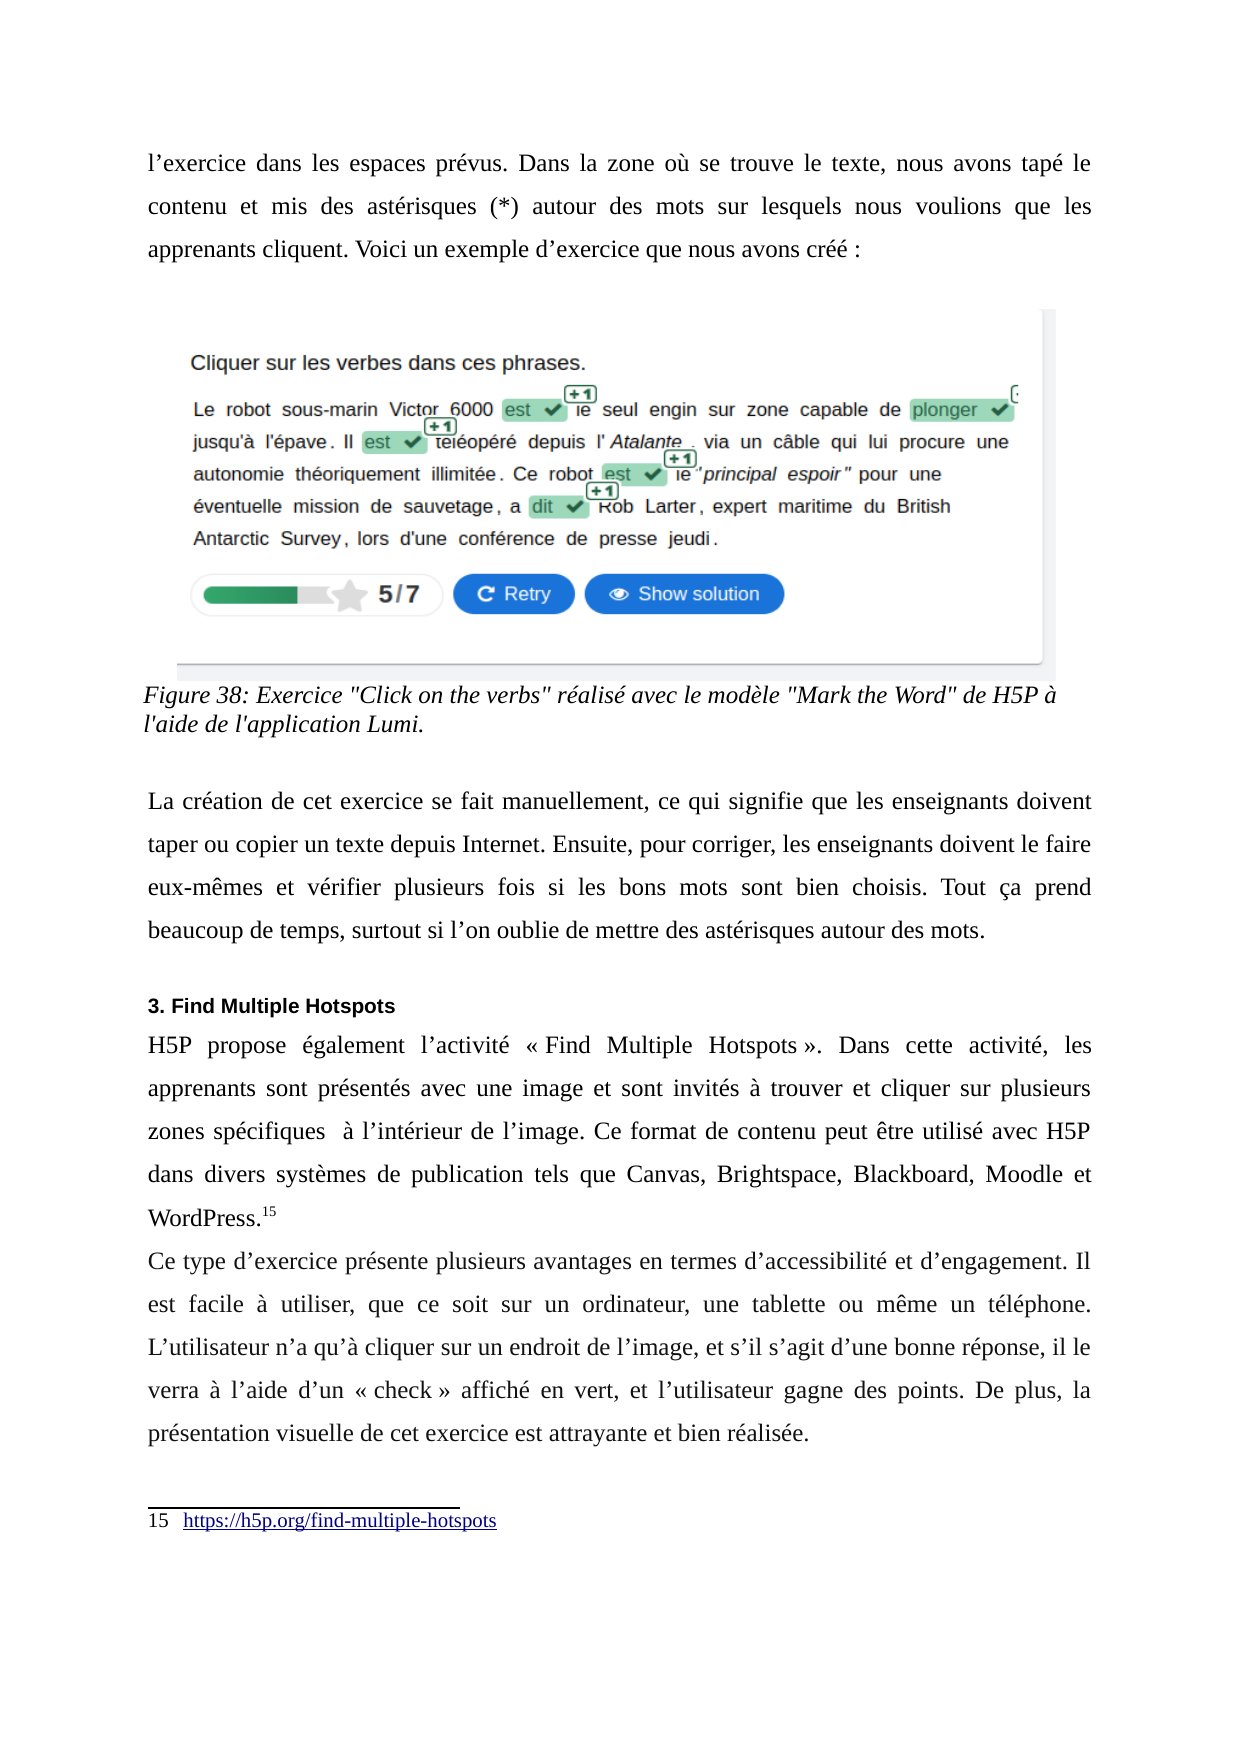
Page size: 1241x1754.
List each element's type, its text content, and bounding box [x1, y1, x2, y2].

text Ce type d’exercice présente plusieurs avantages en termes d’accessibilité et d’engagement. Il est facile à utiliser, que ce soit sur un ordinateur, une tablette ou même un téléphone. L’utilisateur n’a qu’à cliquer sur un endroit de l’image, et s’il s’agit d’une bonne réponse, il le verra à l’aide d’un « check » affiché en vert, et l’utilisateur gagne des points. De plus, la présentation visuelle de cet exercice est attrayante et bien réalisée. [148, 1246, 1092, 1447]
picture [177, 309, 1056, 681]
text Figure 38: Exercice "Click on the verbs" réalisé avec le modèle "Mark the Word" de H5P à l'aide de l'application Lumi. [143, 678, 1097, 738]
text l’exercice dans les espaces prévus. Dans la zone où se trouve le texte, nous avons tapé le contenu et mis des astérisques (*) autour des mots sur lesquels nous voulions que les apprenants cliquent. Voici un exemple d’exercice que nous avons créé : [148, 148, 1092, 263]
text H5P propose également l’activité « Find Multiple Hotspots ». Dans cette activité, les apprenants sont présentés avec une image et sont invités à trouver et cliquer sur plusieurs zones spécifiques à l’intérieur de l’image. Ce format de contenu peut être utilisé avec H5P dans divers systèmes de publication tels que Canvas, Brightspace, Blackboard, Moodle et WordPress. [148, 1030, 1092, 1231]
text https://h5p.org/find-multiple-hotspots [148, 1508, 1092, 1532]
text La création de cet exercice se fait manuellement, ce qui signifie que les enseignants doivent taper ou copier un texte depuis Internet. Ensuite, pour corriger, les enseignants doivent le faire eux-mêmes et vérifier plusieurs fois si les bons mots sont bien choisis. Tout ça prend beaucoup de temps, surtout si l’on oublie de mettre des astérisques autour des mots. [148, 786, 1092, 944]
text 3. Find Multiple Hotspots [148, 994, 1092, 1018]
